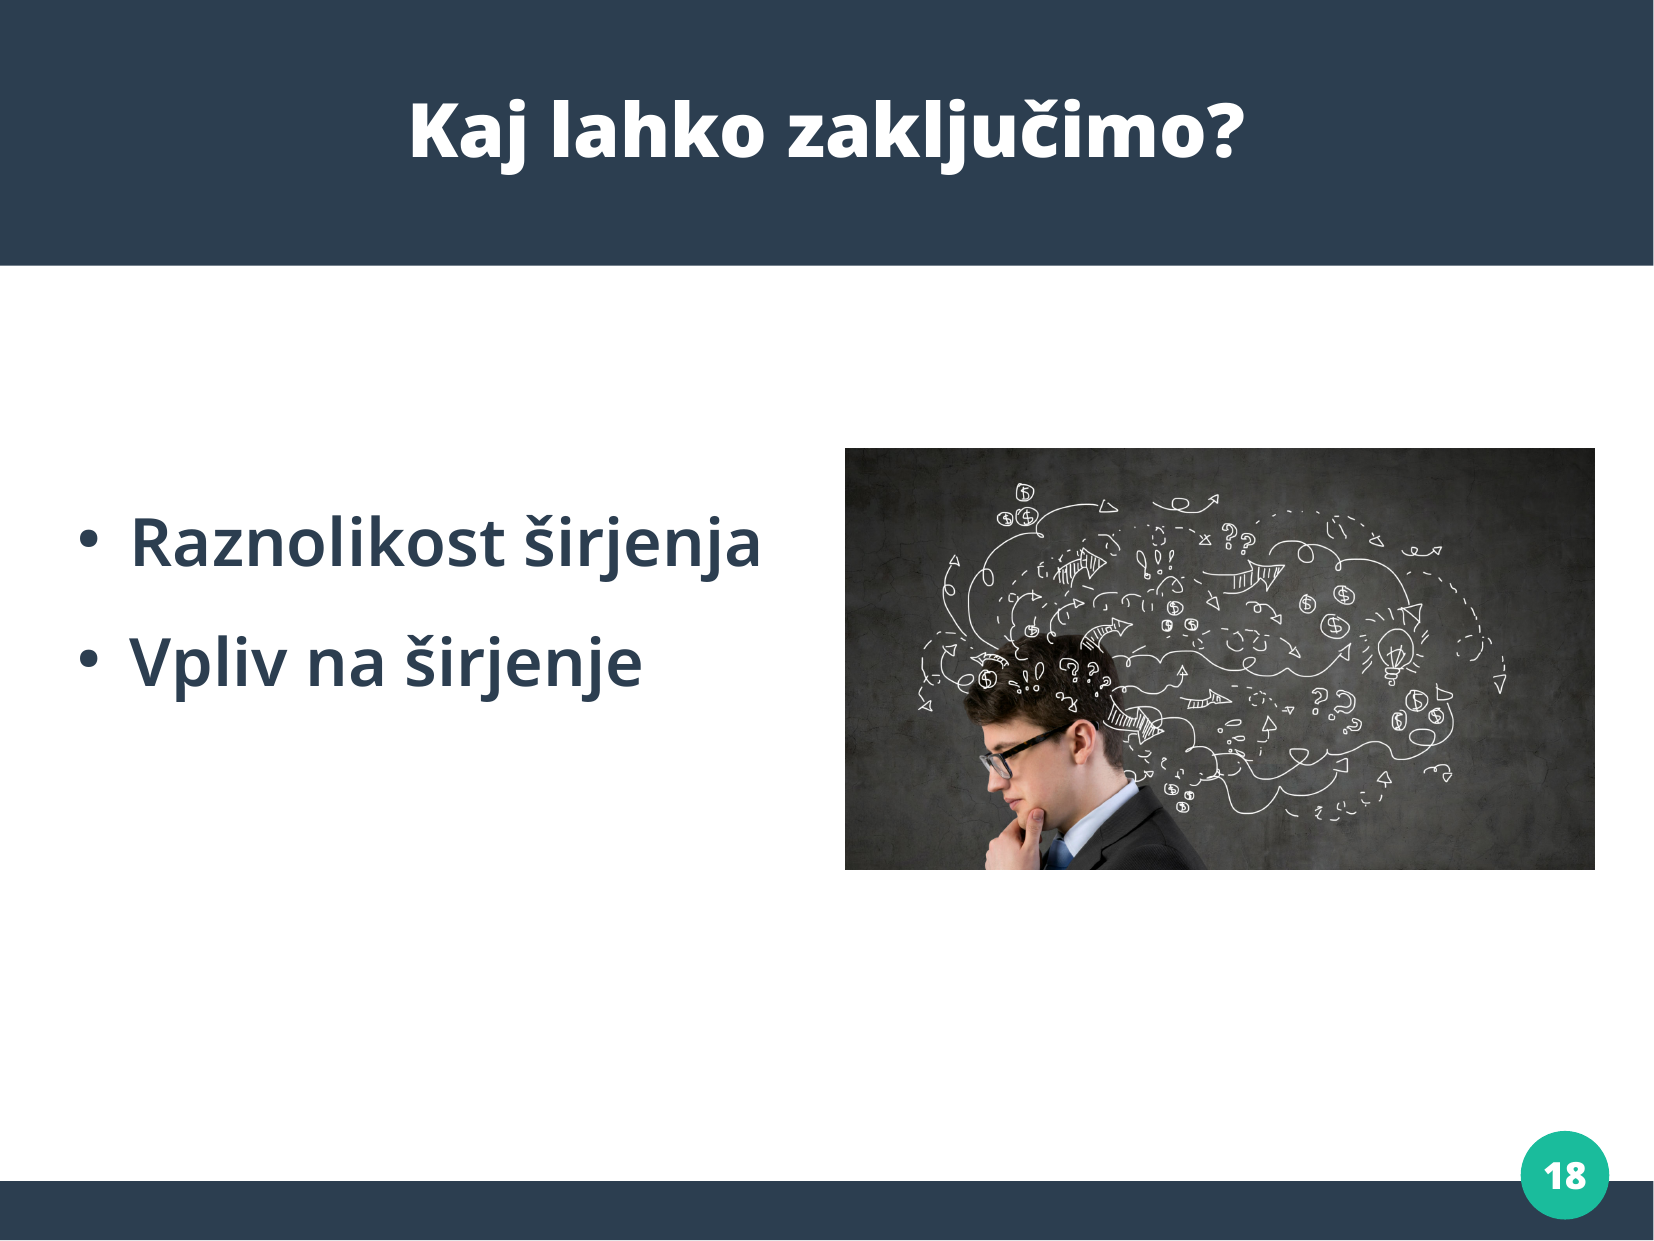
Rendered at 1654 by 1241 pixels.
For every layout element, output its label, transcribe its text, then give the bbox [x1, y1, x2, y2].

title Kaj lahko zaključimo? [59, 49, 1595, 207]
picture [845, 448, 1595, 871]
list Raznolikost širjenja Vpliv na širjenje [59, 495, 811, 976]
